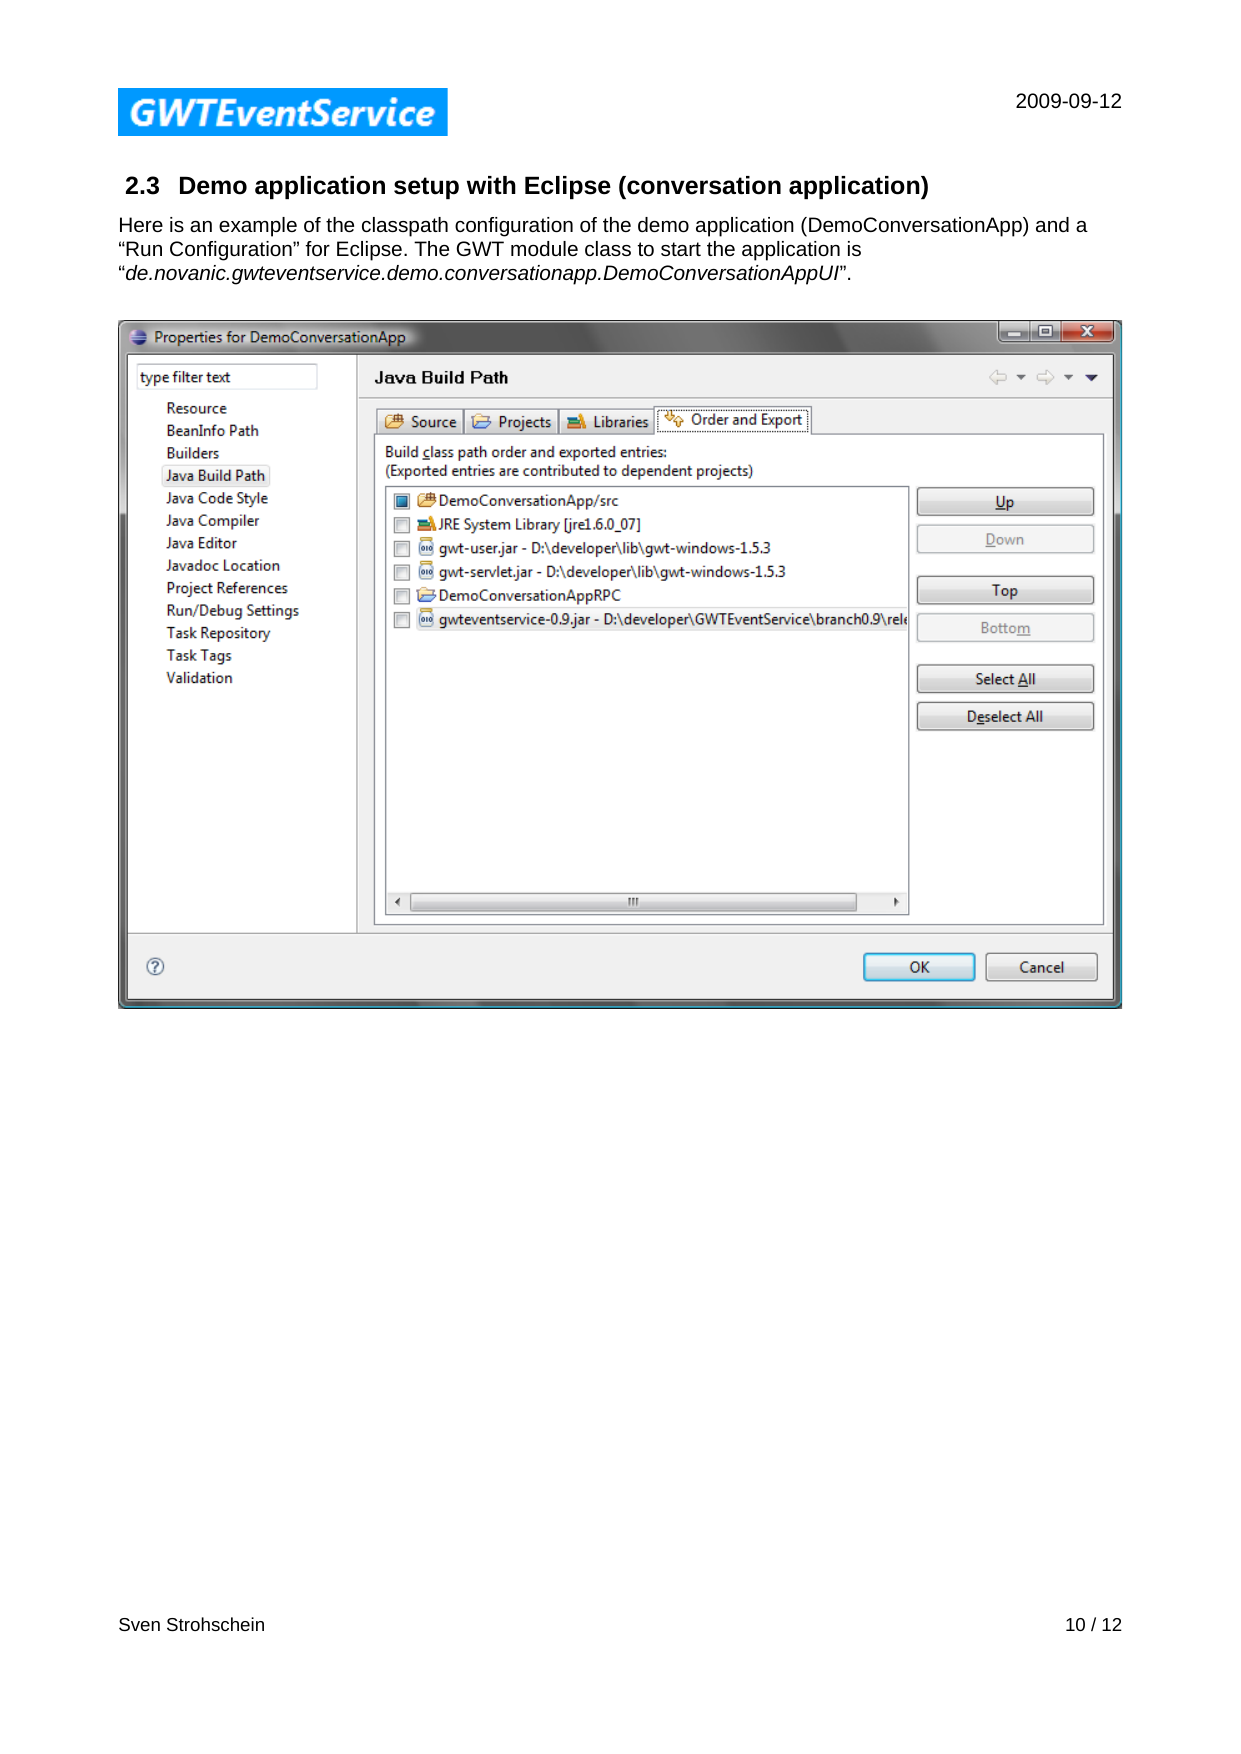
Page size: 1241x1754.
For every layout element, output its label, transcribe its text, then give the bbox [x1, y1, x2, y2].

subtitle Demo application setup with Eclipse (conversation application) [118, 171, 1122, 200]
picture [118, 88, 448, 136]
picture [118, 320, 1123, 1009]
text Here is an example of the classpath configuration of the demo application (DemoConversationApp) and a “Run Configuration” for Eclipse. The GWT module class to start the application is “de.novanic.gwteventservice.demo.conversationapp.DemoConversationAppUI”. [118, 212, 1122, 284]
